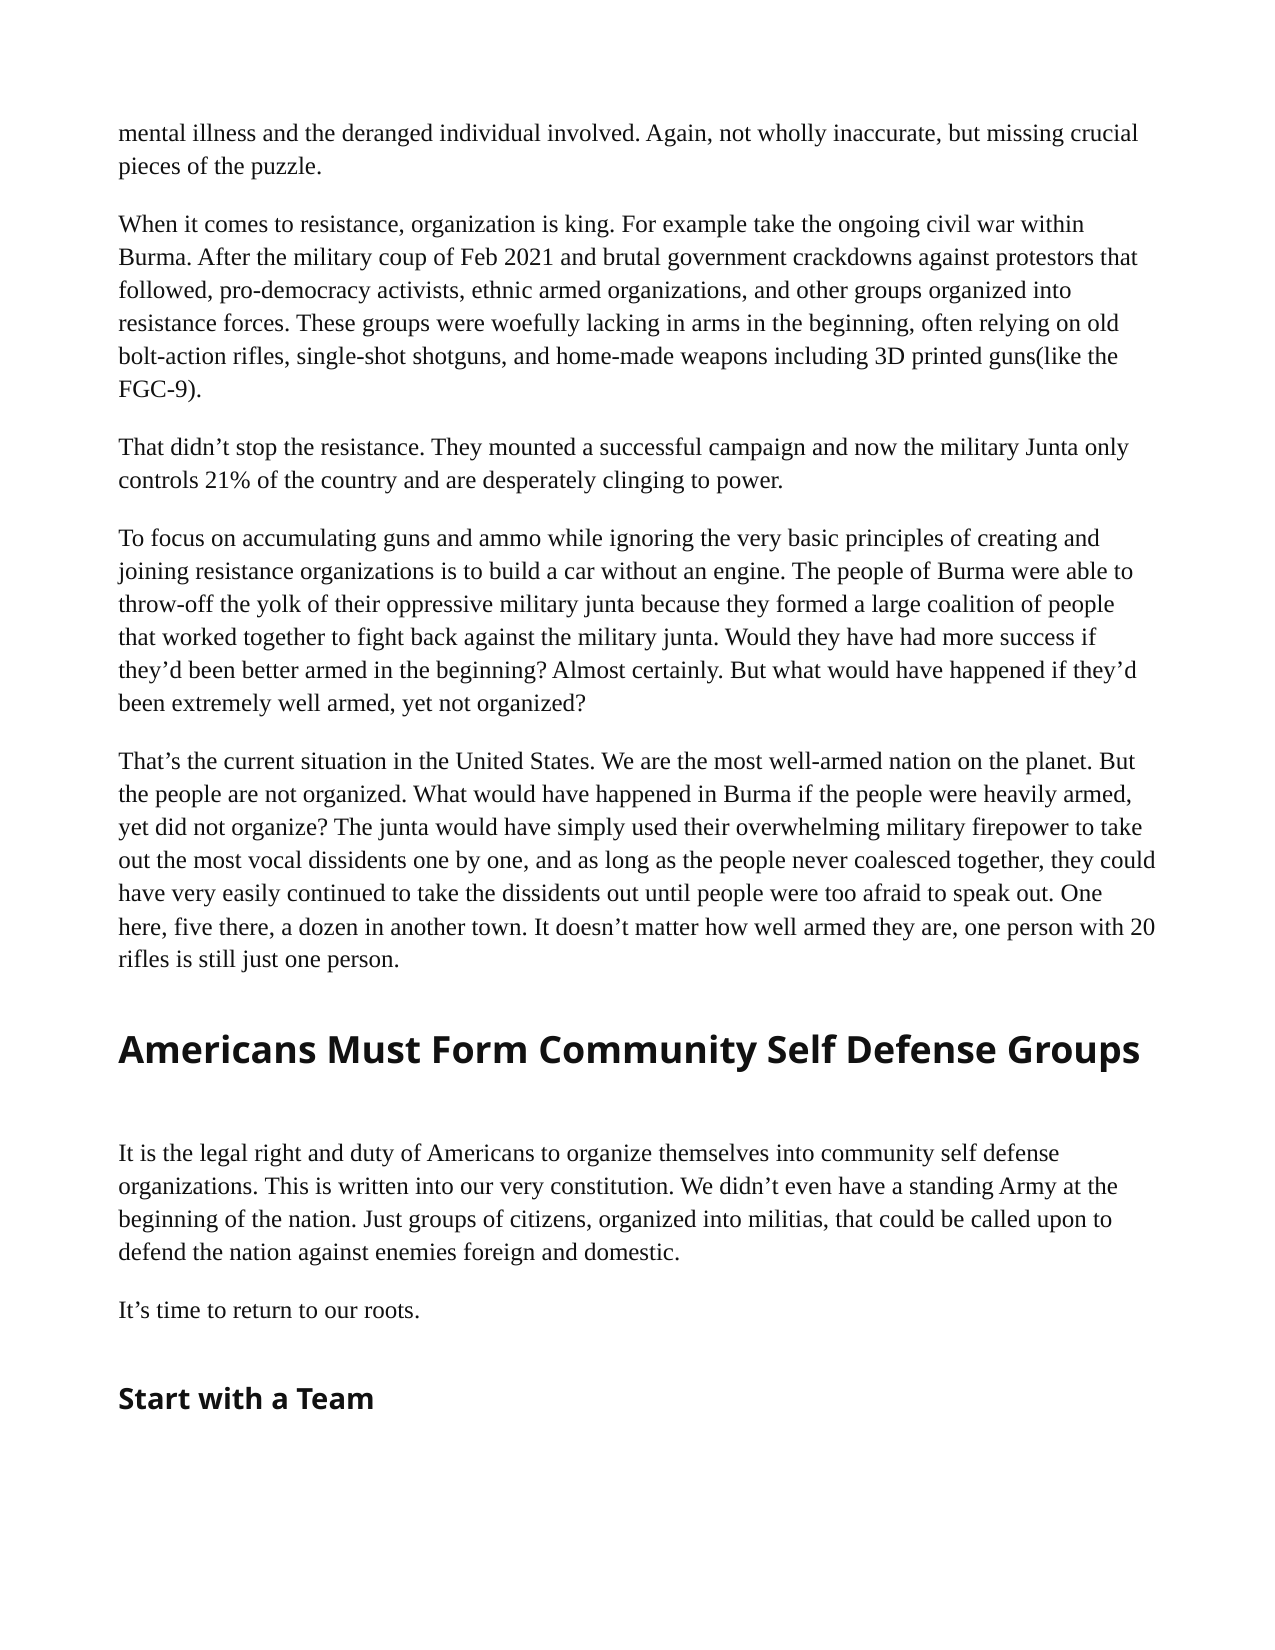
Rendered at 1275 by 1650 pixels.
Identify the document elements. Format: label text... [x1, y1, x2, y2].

text mental illness and the deranged individual involved. Again, not wholly inaccurate, but missing crucial pieces of the puzzle. [118, 118, 1157, 180]
subtitle Americans Must Form Community Self Defense Groups [118, 1023, 1157, 1074]
text That didn’t stop the resistance. They mounted a successful campaign and now the military Junta only controls 21% of the country and are desperately clinging to power. [118, 432, 1157, 494]
text It’s time to return to our roots. [118, 1296, 1157, 1324]
text To focus on accumulating guns and ammo while ignoring the very basic principles of creating and joining resistance organizations is to build a car without an engine. The people of Burma were able to throw-off the yolk of their oppressive military junta because they formed a large coalition of people that worked together to fight back against the military junta. Would they have had more success if they’d been better armed in the beginning? Almost certainly. But what would have happened if they’d been extremely well armed, yet not organized? [118, 523, 1157, 717]
text It is the legal right and duty of Americans to organize themselves into community self defense organizations. This is written into our very constitution. We didn’t even have a standing Army at the beginning of the nation. Just groups of citizens, organized into militias, that could be called upon to defend the nation against enemies foreign and domestic. [118, 1138, 1157, 1266]
text When it comes to resistance, organization is king. For example take the ongoing civil war within Burma. After the military coup of Feb 2021 and brutal government crackdowns against protestors that followed, pro-democracy activists, ethnic armed organizations, and other groups organized into resistance forces. These groups were woefully lacking in arms in the beginning, often relying on old bolt-action rifles, single-shot shotguns, and home-made weapons including 3D printed guns(like the FGC-9). [118, 209, 1157, 403]
text That’s the current situation in the United States. We are the most well-armed nation on the planet. But the people are not organized. What would have happened in Burma if the people were heavily armed, yet did not organize? The junta would have simply used their overwhelming military firepower to take out the most vocal dissidents one by one, and as long as the people never coalesced together, they could have very easily continued to take the dissidents out until people were too afraid to speak out. One here, five there, a dozen in another town. It doesn’t matter how well armed they are, one person with 20 rifles is still just one person. [118, 746, 1157, 973]
subtitle Start with a Team [118, 1378, 1157, 1418]
